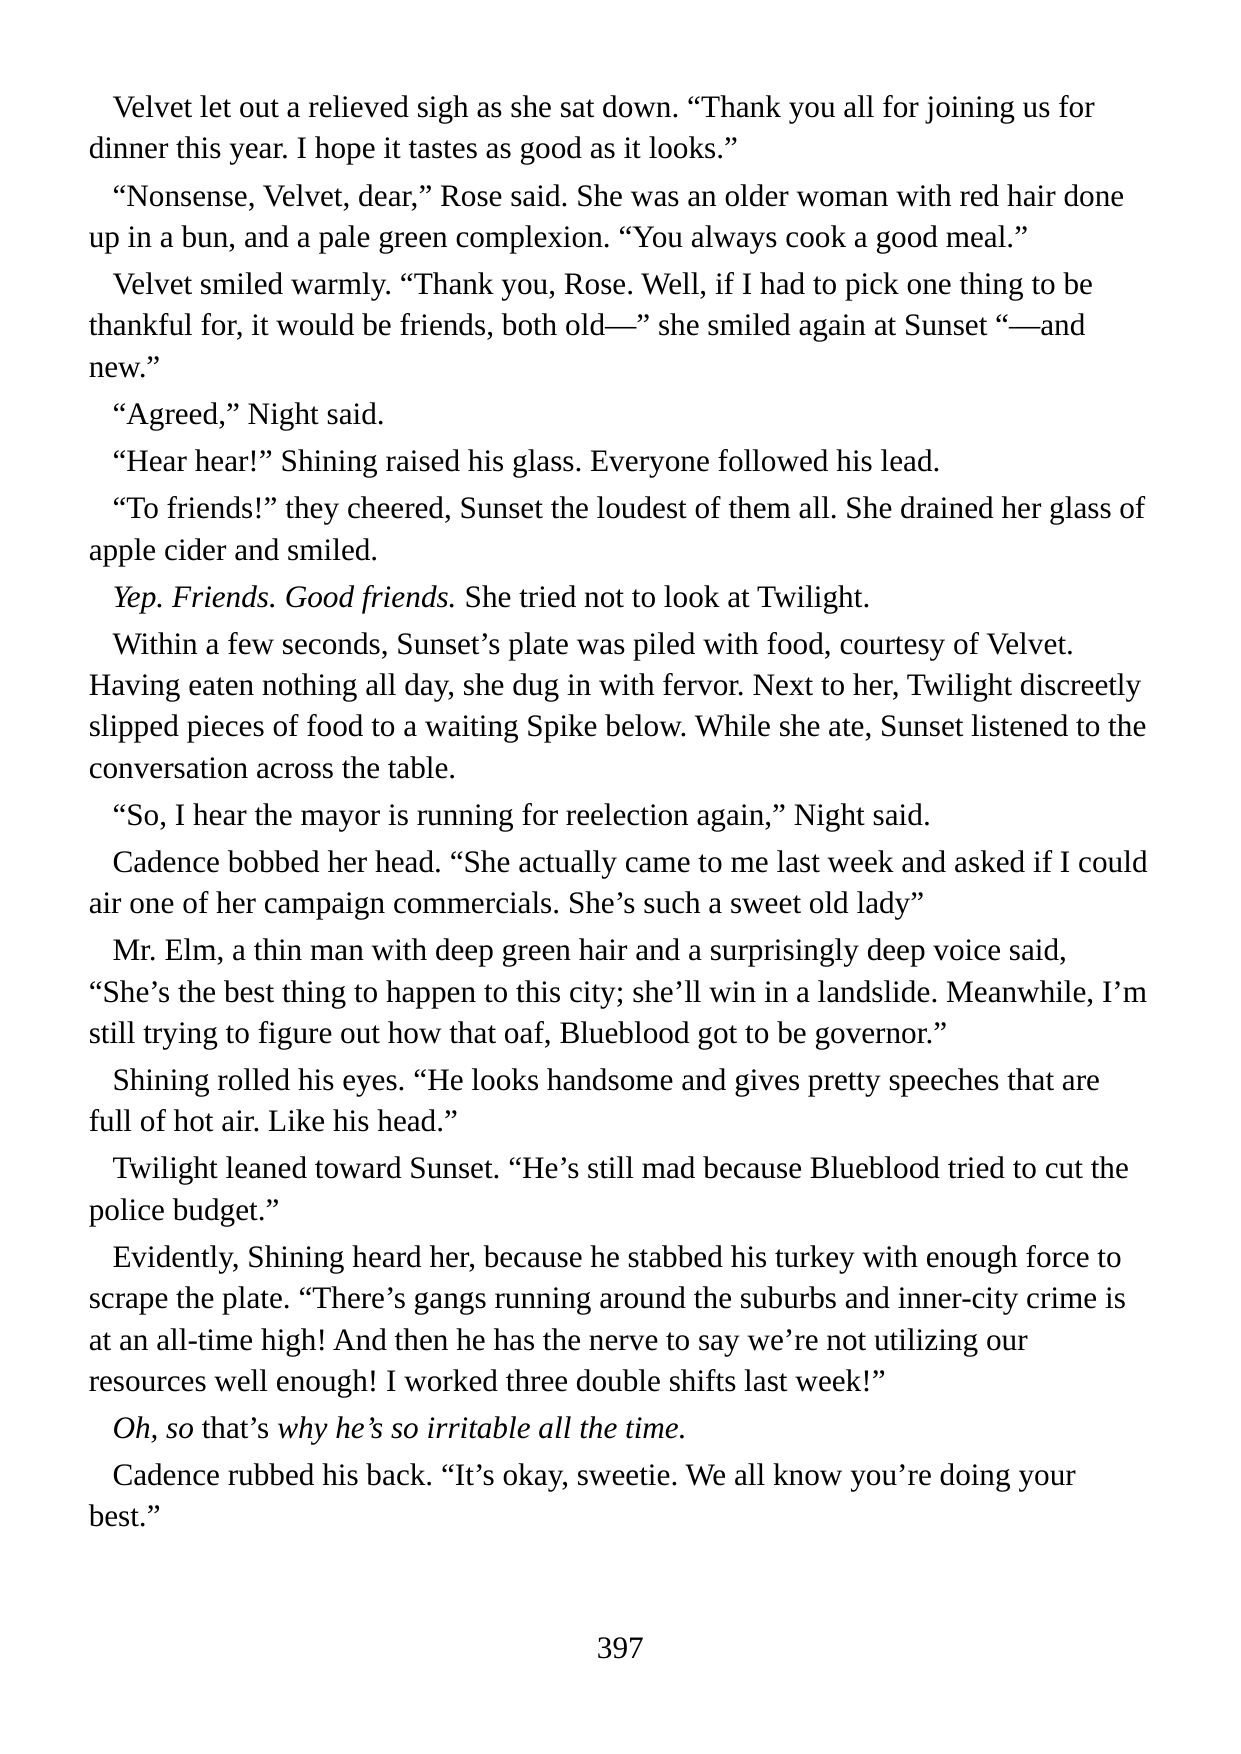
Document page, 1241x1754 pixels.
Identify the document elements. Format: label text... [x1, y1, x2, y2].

text Cadence rubbed his back. “It’s okay, sweetie. We all know you’re doing your best.” [88, 1456, 1152, 1533]
text Cadence bobbed her head. “She actually came to me last week and asked if I could air one of her campaign commercials. She’s such a sweet old lady” [88, 843, 1152, 920]
text “Hear hear!” Shining raised his glass. Everyone followed his lead. [88, 442, 1152, 478]
text “Nonsense, Velvet, dear,” Rose said. She was an older woman with red hair done up in a bun, and a pale green complexion. “You always cook a good meal.” [88, 177, 1152, 254]
text Yep. Friends. Good friends. She tried not to look at Twilight. [88, 578, 1152, 614]
text “Agreed,” Night said. [88, 395, 1152, 431]
text Oh, so that’s why he’s so irritable all the time. [88, 1409, 1152, 1445]
text Shining rolled his eyes. “He looks handsome and gives pretty speeches that are full of hot air. Like his head.” [88, 1061, 1152, 1138]
text Velvet let out a relieved sigh as she sat down. “Thank you all for joining us for dinner this year. I hope it tastes as good as it looks.” [88, 88, 1152, 166]
text Evidently, Shining heard her, because he stabbed his turkey with enough force to scrape the plate. “There’s gangs running around the suburbs and inner-city crime is at an all-time high! And then he has the nerve to say we’re not utilizing our resources well enough! I worked three double shifts last week!” [88, 1238, 1152, 1398]
text Within a few seconds, Sunset’s plate was piled with food, courtesy of Velvet. Having eaten nothing all day, she dug in with fervor. Next to her, Twilight discreetly slipped pieces of food to a waiting Spike below. While she ate, Sunset listened to the conversation across the table. [88, 625, 1152, 785]
text “So, I hear the mayor is running for reelection again,” Night said. [88, 796, 1152, 832]
text “To friends!” they cheered, Sunset the loudest of them all. She drained her glass of apple cider and smiled. [88, 489, 1152, 567]
text Mr. Elm, a thin man with deep green hair and a surprisingly deep voice said, “She’s the best thing to happen to this city; she’ll win in a landslide. Meanwhile, I’m still trying to figure out how that oaf, Blueblood got to be governor.” [88, 932, 1152, 1050]
text Twilight leaned toward Sunset. “He’s still mad because Blueblood tried to cut the police budget.” [88, 1150, 1152, 1227]
text Velvet smiled warmly. “Thank you, Rose. Well, if I had to pick one thing to be thankful for, it would be friends, both old—” she smiled again at Sunset “—and new.” [88, 265, 1152, 384]
